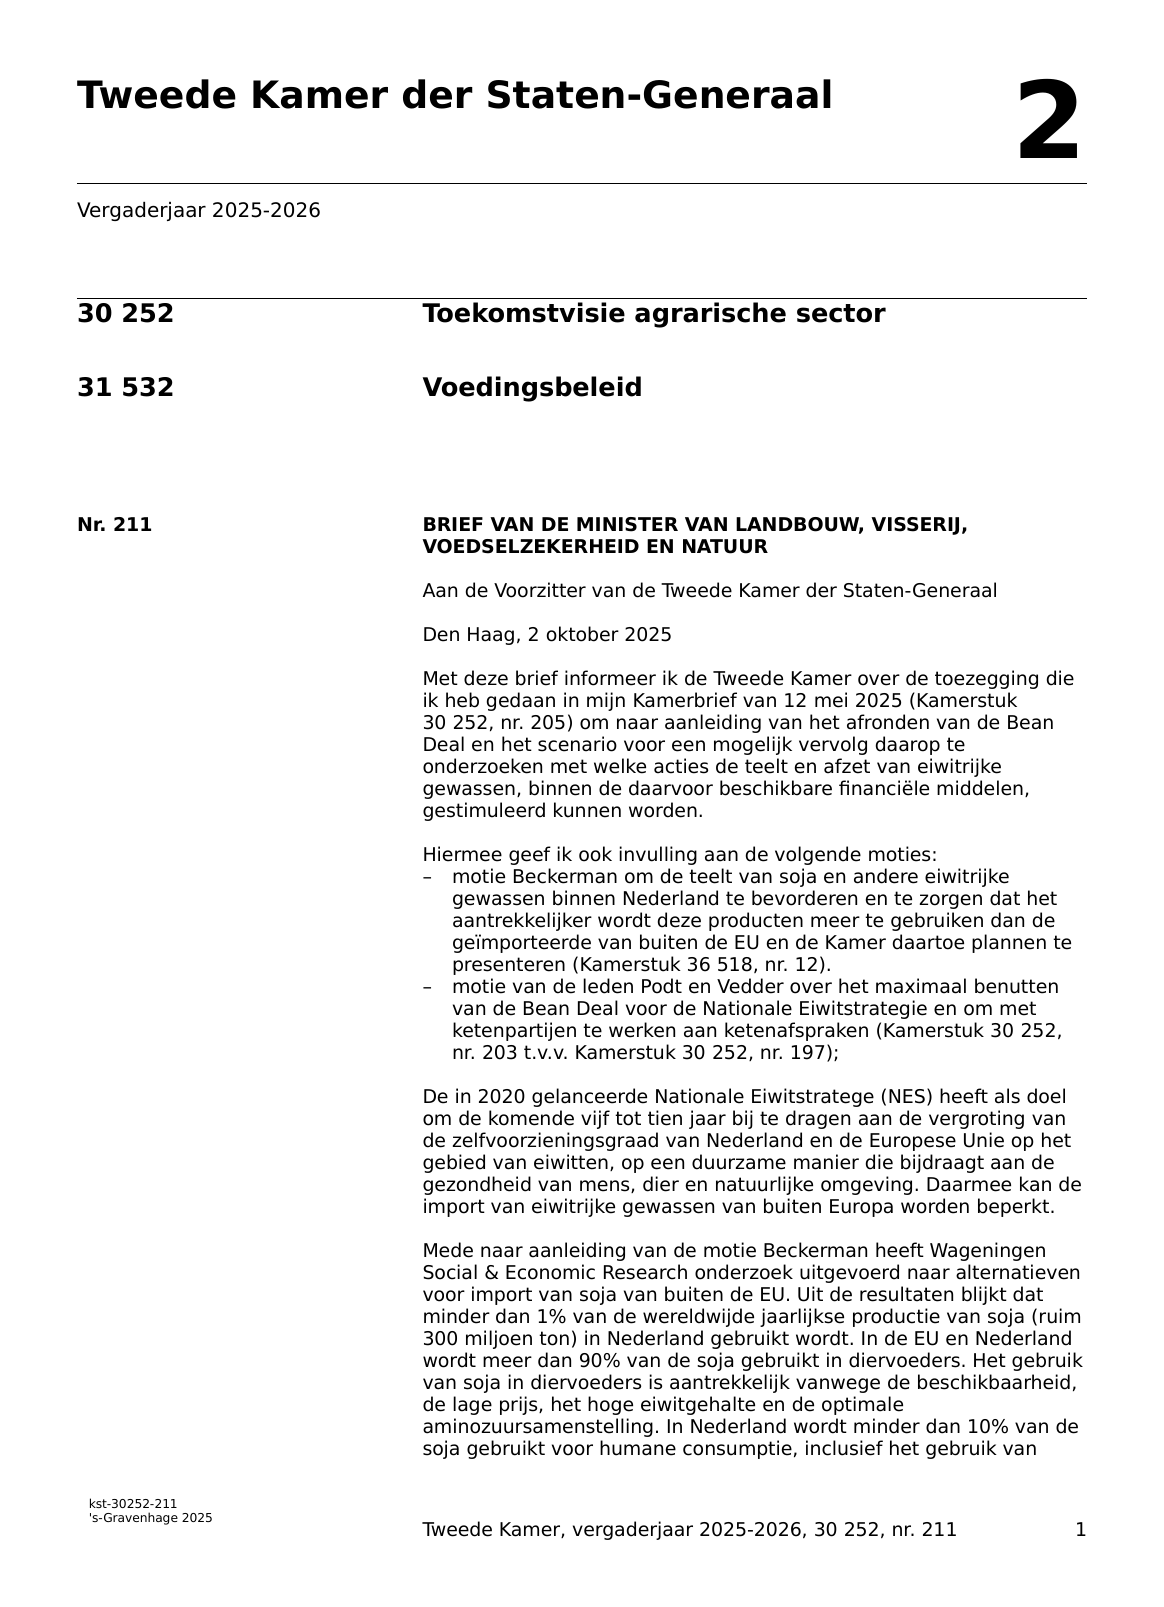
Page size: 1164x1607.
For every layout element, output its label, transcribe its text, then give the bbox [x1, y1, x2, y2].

table_cell Vergaderjaar 2025-2026 [77, 184, 1087, 298]
text Hiermee geef ik ook invulling aan de volgende moties: [422, 844, 1087, 866]
subtitle 31 532 Voedingsbeleid [77, 373, 1087, 403]
text Aan de Voorzitter van de Tweede Kamer der Staten-Generaal [422, 580, 1087, 602]
text De in 2020 gelanceerde Nationale Eiwitstratege (NES) heeft als doel om de komende vijf tot tien jaar bij te dragen aan de vergroting van de zelfvoorzieningsgraad van Nederland en de Europese Unie op het gebied van eiwitten, op een duurzame manier die bijdraagt aan de gezondheid van mens, dier en natuurlijke omgeving. Daarmee kan de import van eiwitrijke gewassen van buiten Europa worden beperkt. [422, 1086, 1087, 1218]
text Den Haag, 2 oktober 2025 [422, 624, 1087, 646]
subtitle Nr. 211 BRIEF VAN DE MINISTER VAN LANDBOUW, VISSERIJ, VOEDSELZEKERHEID EN NATUUR [77, 514, 1087, 558]
text Mede naar aanleiding van de motie Beckerman heeft Wageningen Social & Economic Research onderzoek uitgevoerd naar alternatieven voor import van soja van buiten de EU. Uit de resultaten blijkt dat minder dan 1% van de wereldwijde jaarlijkse productie van soja (ruim 300 miljoen ton) in Nederland gebruikt wordt. In de EU en Nederland wordt meer dan 90% van de soja gebruikt in diervoeders. Het gebruik van soja in diervoeders is aantrekkelijk vanwege de beschikbaarheid, de lage prijs, het hoge eiwitgehalte en de optimale aminozuursamenstelling. In Nederland wordt minder dan 10% van de soja gebruikt voor humane consumptie, inclusief het gebruik van [422, 1240, 1087, 1460]
text kst-30252-211 [88, 1497, 323, 1511]
text – motie van de leden Podt en Vedder over het maximaal benutten van de Bean Deal voor de Nationale Eiwitstrategie en om met ketenpartijen te werken aan ketenafspraken (Kamerstuk 30 252, nr. 203 t.v.v. Kamerstuk 30 252, nr. 197); [422, 976, 1087, 1064]
table_header Tweede Kamer der Staten-Generaal [77, 59, 886, 183]
text – motie Beckerman om de teelt van soja en andere eiwitrijke gewassen binnen Nederland te bevorderen en te zorgen dat het aantrekkelijker wordt deze producten meer te gebruiken dan de geïmporteerde van buiten de EU en de Kamer daartoe plannen te presenteren (Kamerstuk 36 518, nr. 12). [422, 866, 1087, 976]
text Met deze brief informeer ik de Tweede Kamer over de toezegging die ik heb gedaan in mijn Kamerbrief van 12 mei 2025 (Kamerstuk 30 252, nr. 205) om naar aanleiding van het afronden van de Bean Deal en het scenario voor een mogelijk vervolg daarop te onderzoeken met welke acties de teelt en afzet van eiwitrijke gewassen, binnen de daarvoor beschikbare financiële middelen, gestimuleerd kunnen worden. [422, 668, 1087, 822]
subtitle 30 252 Toekomstvisie agrarische sector [77, 299, 1087, 329]
table_header 2 [886, 59, 1087, 183]
text 's-Gravenhage 2025 [88, 1511, 323, 1525]
